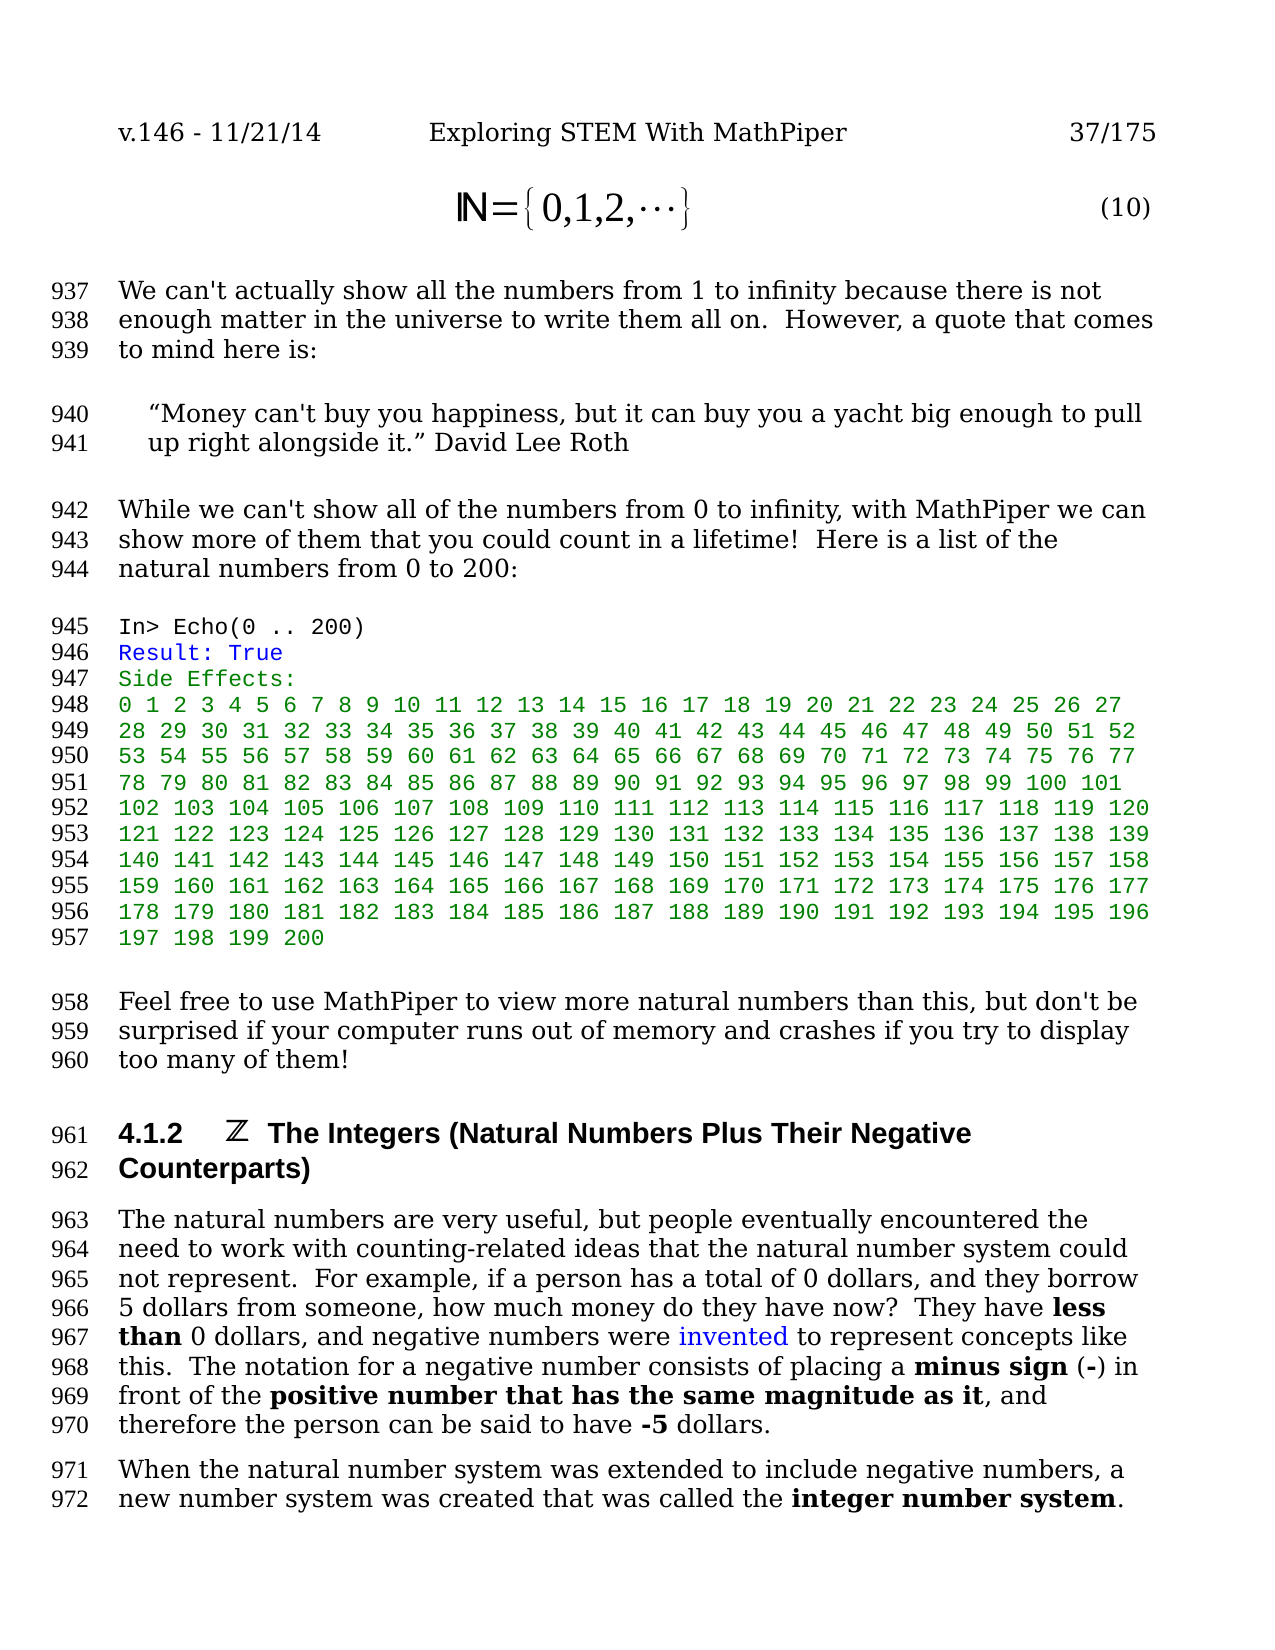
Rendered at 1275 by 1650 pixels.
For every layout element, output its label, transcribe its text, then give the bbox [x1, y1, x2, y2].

subtitle The Integers (Natural Numbers Plus Their Negative Counterparts) [118, 1114, 1157, 1184]
table_header [118, 177, 1041, 238]
text Feel free to use MathPiper to view more natural numbers than this, but don't be surprised if your computer runs out of memory and crashes if you try to display too many of them! [118, 987, 1157, 1075]
text 0 1 2 3 4 5 6 7 8 9 10 11 12 13 14 15 16 17 18 19 20 21 22 23 24 25 26 27 28 29 30 31 32 33 34 35 36 37 38 39 40 41 42 43 44 45 46 47 48 49 50 51 52 53 54 55 56 57 58 59 60 61 62 63 64 65 66 67 68 69 70 71 72 73 74 75 76 77 78 79 80 81 82 83 84 85 86 87 88 89 90 91 92 93 94 95 96 97 98 99 100 101 102 103 104 105 106 107 108 109 110 111 112 113 114 115 116 117 118 119 120 121 122 123 124 125 126 127 128 129 130 131 132 133 134 135 136 137 138 139 140 141 142 143 144 145 146 147 148 149 150 151 152 153 154 155 156 157 158 159 160 161 162 163 164 165 166 167 168 169 170 171 172 173 174 175 176 177 178 179 180 181 182 183 184 185 186 187 188 189 190 191 192 193 194 195 196 197 198 199 200 [118, 693, 1157, 952]
text We can't actually show all the numbers from 1 to infinity because there is not enough matter in the universe to write them all on. However, a quote that comes to mind here is: [118, 277, 1157, 364]
text When the natural number system was extended to include negative numbers, a new number system was created that was called the integer number system. [118, 1455, 1157, 1513]
text Result: True [118, 641, 1157, 667]
text The natural numbers are very useful, but people eventually encountered the need to work with counting-related ideas that the natural number system could not represent. For example, if a person has a total of 0 dollars, and they borrow 5 dollars from someone, how much money do they have now? They have less than 0 dollars, and negative numbers were invented to represent concepts like this. The notation for a negative number consists of placing a minus sign (-) in front of the positive number that has the same magnitude as it, and therefore the person can be said to have -5 dollars. [118, 1206, 1157, 1440]
text Side Effects: [118, 667, 1157, 693]
text While we can't show all of the numbers from 0 to infinity, with MathPiper we can show more of them that you could count in a lifetime! Here is a list of the natural numbers from 0 to 200: [118, 496, 1157, 583]
text “Money can't buy you happiness, but it can buy you a yacht big enough to pull up right alongside it.” David Lee Roth [148, 399, 1157, 458]
table_header (10) [1041, 177, 1157, 238]
text In> Echo(0 .. 200) [118, 615, 1157, 641]
